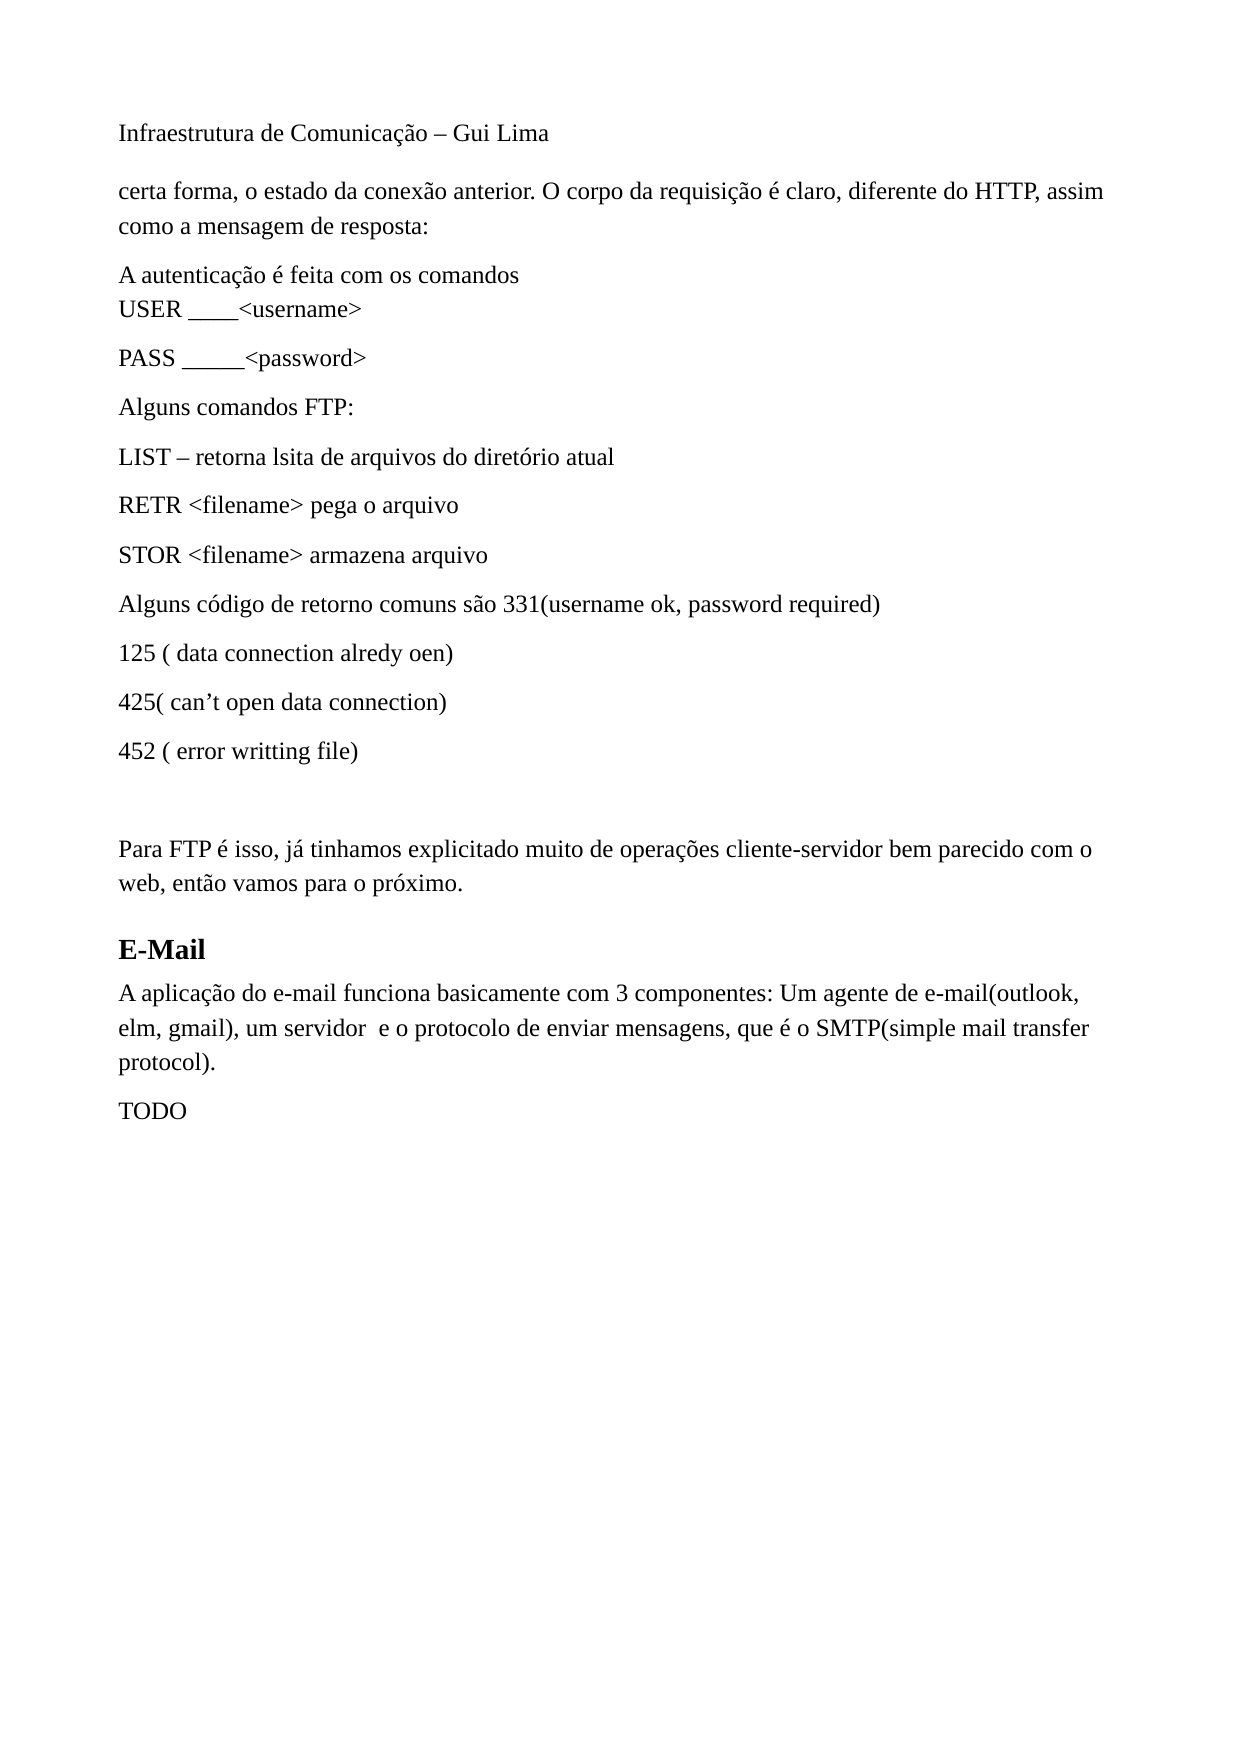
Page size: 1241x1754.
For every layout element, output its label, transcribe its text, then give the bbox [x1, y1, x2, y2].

subtitle E-Mail [118, 932, 1122, 966]
text 425( can’t open data connection) [118, 687, 1122, 716]
text RETR <filename> pega o arquivo [118, 491, 1122, 519]
text A aplicação do e-mail funciona basicamente com 3 componentes: Um agente de e-mail(outlook, elm, gmail), um servidor e o protocolo de enviar mensagens, que é o SMTP(simple mail transfer protocol). [118, 978, 1122, 1076]
text A autenticação é feita com os comandos USER ____<username> [118, 260, 1122, 323]
text Para FTP é isso, já tinhamos explicitado muito de operações cliente-servidor bem parecido com o web, então vamos para o próximo. [118, 834, 1122, 897]
text Alguns comandos FTP: [118, 392, 1122, 421]
text certa forma, o estado da conexão anterior. O corpo da requisição é claro, diferente do HTTP, assim como a mensagem de resposta: [118, 176, 1122, 239]
text TODO [118, 1096, 1122, 1125]
text 452 ( error writting file) [118, 736, 1122, 765]
text LIST – retorna lsita de arquivos do diretório atual [118, 442, 1122, 470]
text STOR <filename> armazena arquivo [118, 540, 1122, 568]
text Alguns código de retorno comuns são 331(username ok, password required) [118, 589, 1122, 617]
text PASS _____<password> [118, 343, 1122, 372]
text 125 ( data connection alredy oen) [118, 638, 1122, 667]
